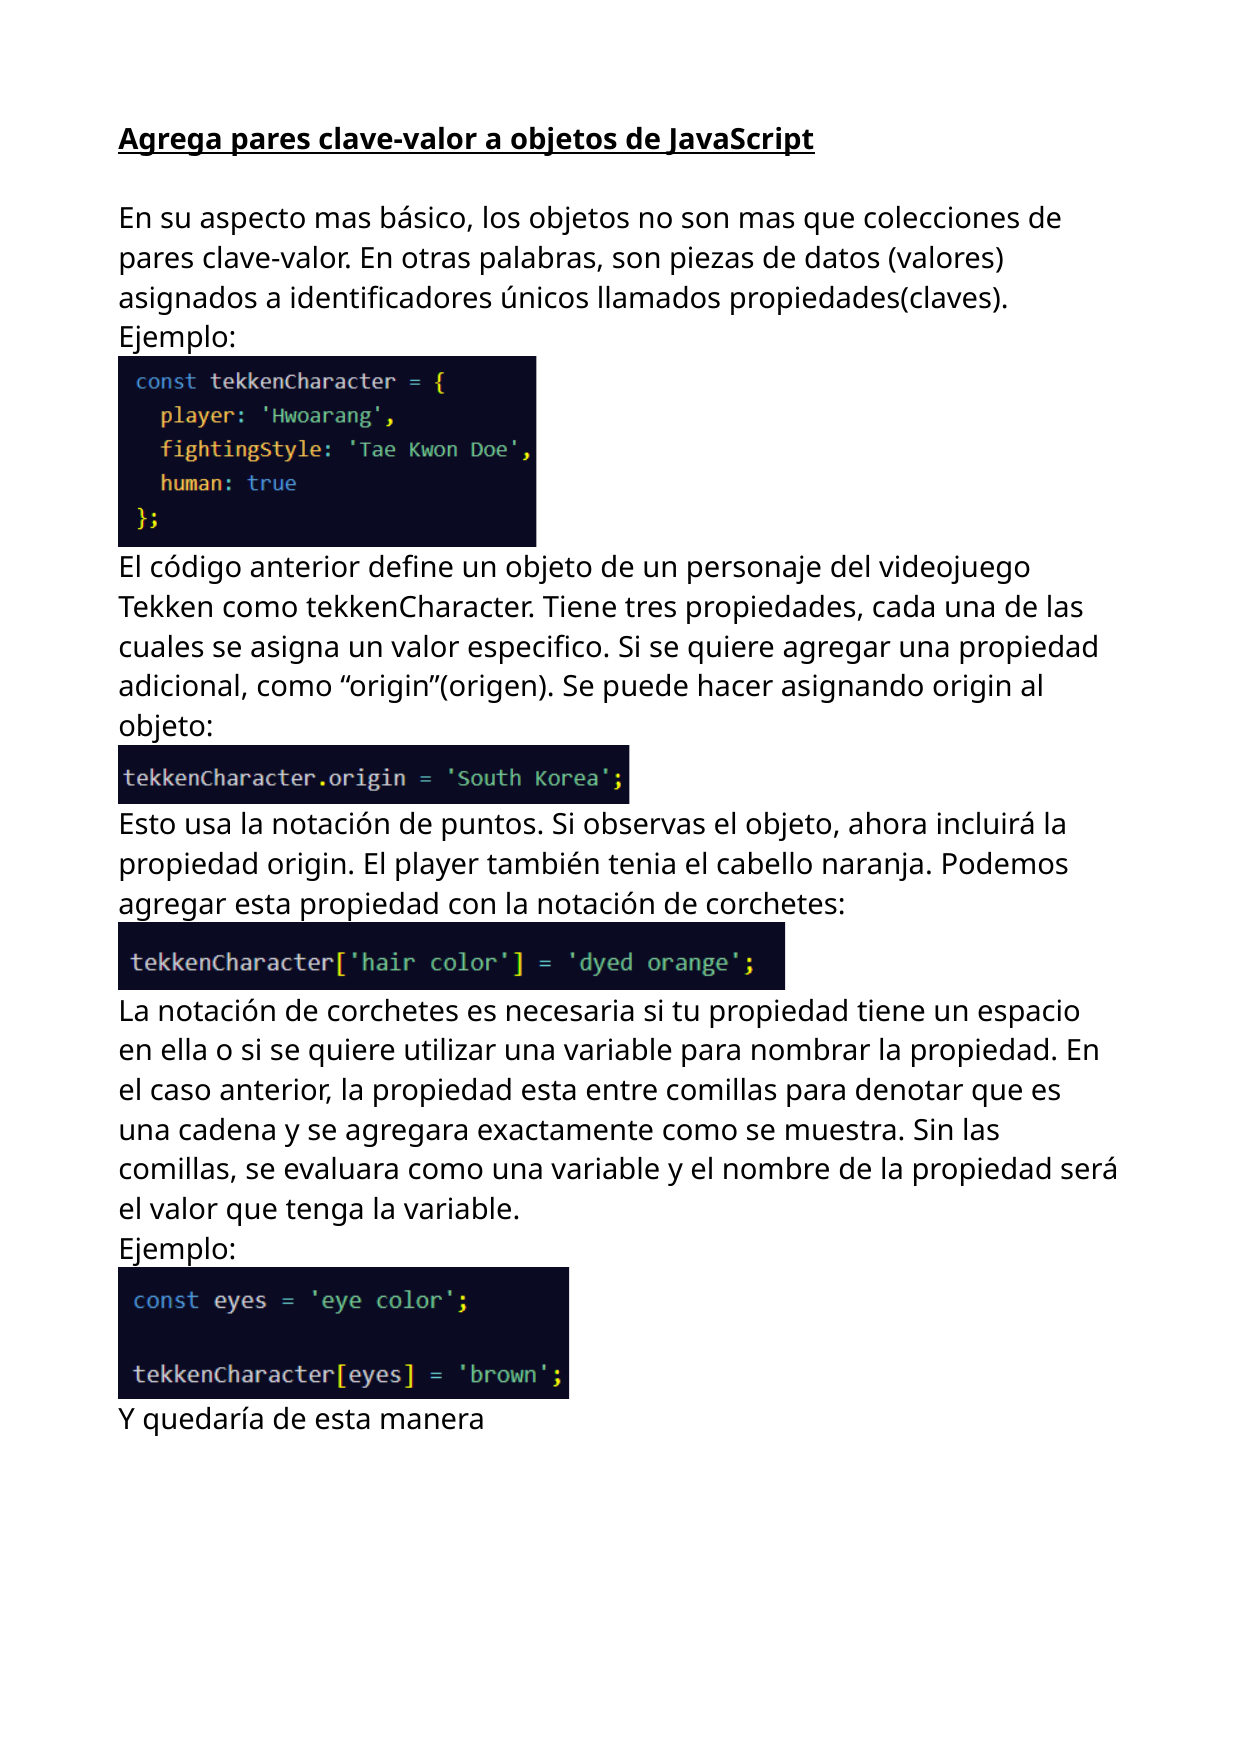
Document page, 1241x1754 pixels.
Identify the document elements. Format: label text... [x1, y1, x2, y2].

text La notación de corchetes es necesaria si tu propiedad tiene un espacio en ella o si se quiere utilizar una variable para nombrar la propiedad. En el caso anterior, la propiedad esta entre comillas para denotar que es una cadena y se agregara exactamente como se muestra. Sin las comillas, se evaluara como una variable y el nombre de la propiedad será el valor que tenga la variable. [118, 990, 1122, 1228]
text En su aspecto mas básico, los objetos no son mas que colecciones de pares clave-valor. En otras palabras, son piezas de datos (valores) asignados a identificadores únicos llamados propiedades(claves). [118, 197, 1122, 317]
text Ejemplo: [118, 317, 1122, 356]
text Y quedaría de esta manera [118, 1398, 1122, 1438]
text El código anterior define un objeto de un personaje del videojuego Tekken como tekkenCharacter. Tiene tres propiedades, cada una de las cuales se asigna un valor especifico. Si se quiere agregar una propiedad adicional, como “origin”(origen). Se puede hacer asignando origin al objeto: [118, 547, 1122, 745]
text Agrega pares clave-valor a objetos de JavaScript [118, 118, 1122, 158]
text Ejemplo: [118, 1228, 1122, 1268]
text Esto usa la notación de puntos. Si observas el objeto, ahora incluirá la propiedad origin. El player también tenia el cabello naranja. Podemos agregar esta propiedad con la notación de corchetes: [118, 803, 1122, 923]
